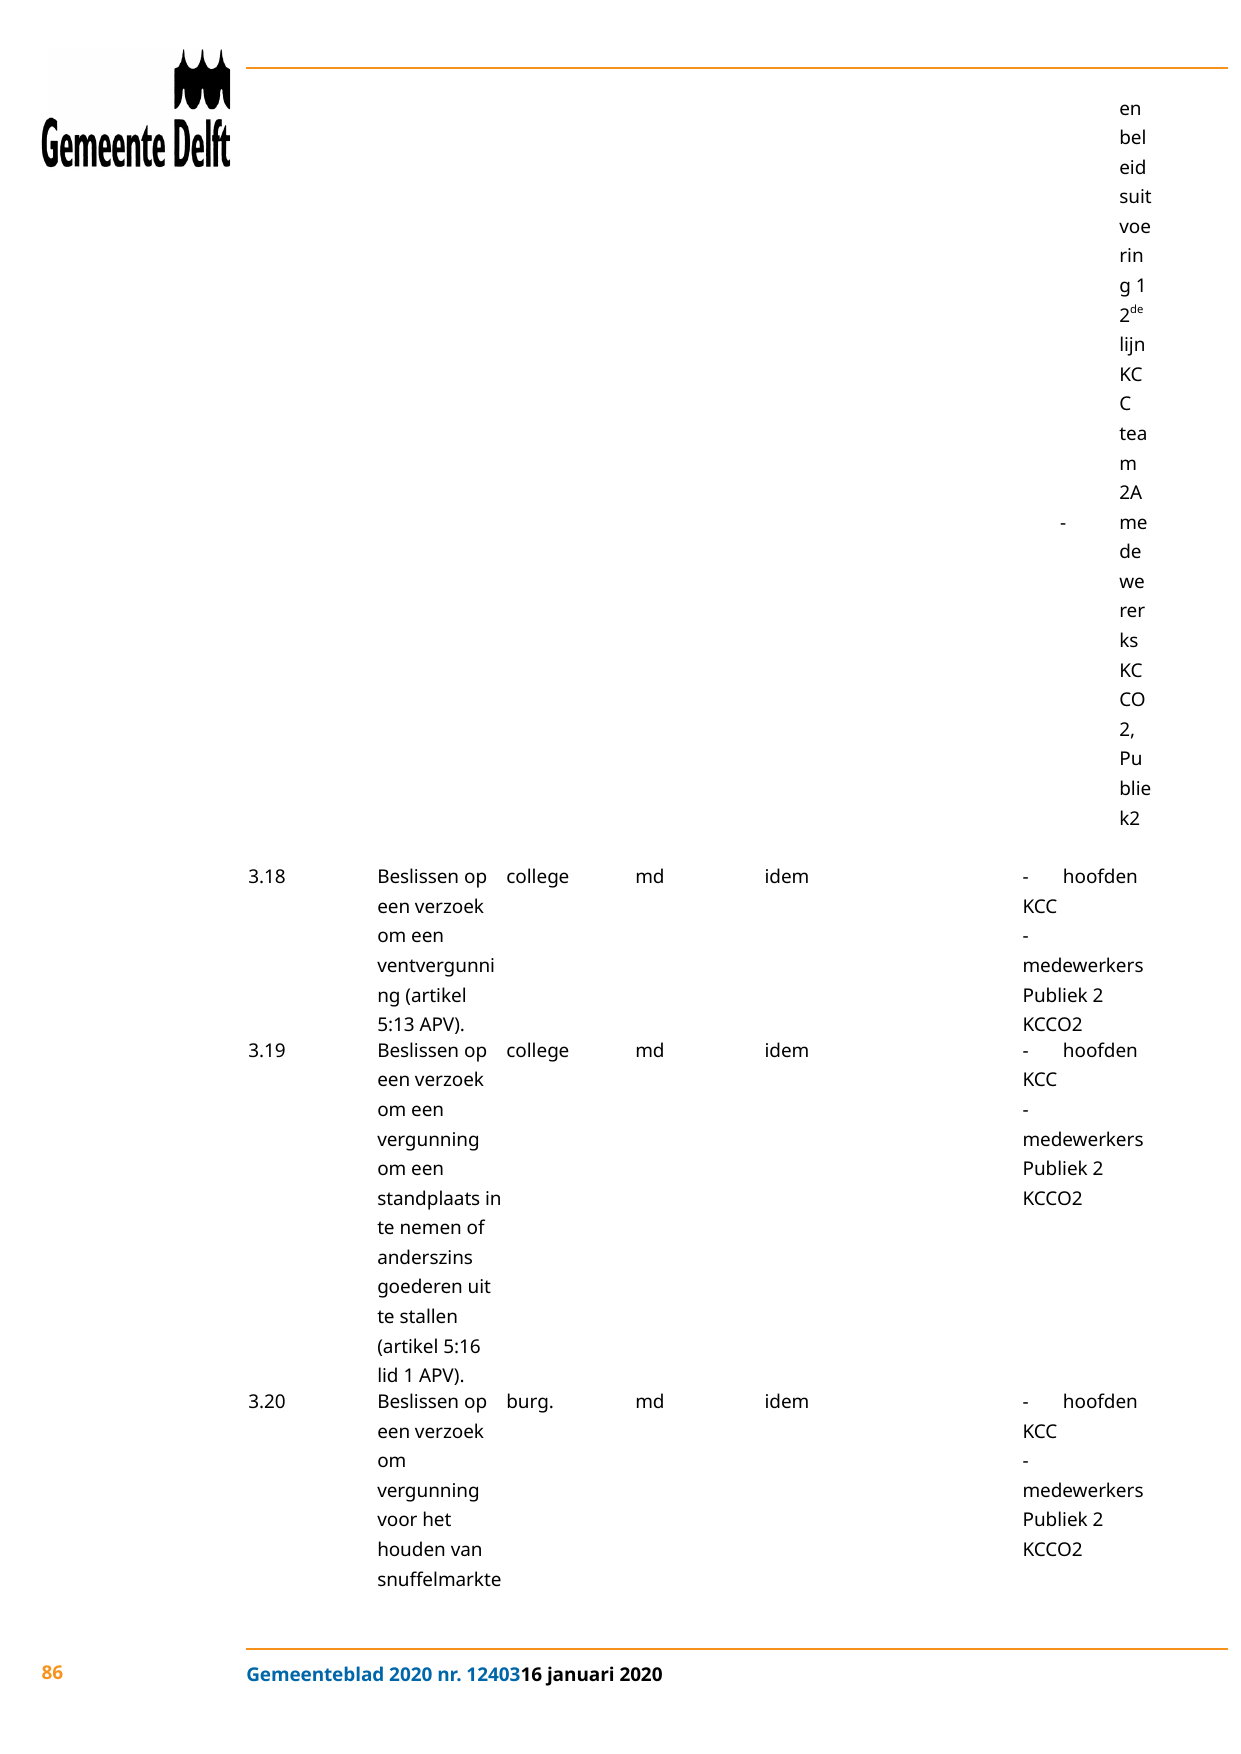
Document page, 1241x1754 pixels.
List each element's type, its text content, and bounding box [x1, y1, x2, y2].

table_cell md [635, 1388, 764, 1591]
table_cell idem [764, 1037, 893, 1388]
table_cell [340, 95, 431, 831]
table_cell [894, 1037, 1022, 1388]
table_header [894, 864, 1022, 1037]
table_header Beslissen op een verzoek om een ventvergunning (artikel 5:13 APV). [377, 864, 506, 1037]
table_header 3.18 [248, 864, 377, 1037]
picture [41, 47, 231, 172]
table_cell Beslissen op een verzoek om vergunning voor het houden van snuffelmarkte [377, 1388, 506, 1591]
table_header idem [764, 864, 893, 1037]
table_cell 3.19 [248, 1037, 377, 1388]
table_cell md [635, 1037, 764, 1388]
table_cell [248, 95, 339, 831]
table_header college [506, 864, 635, 1037]
table_header md [635, 864, 764, 1037]
table_cell en beleidsuitvoering 1 2de lijn KCC team 2A medewererks KCCO2, Publiek2 [1060, 95, 1152, 831]
table_cell 3.20 [248, 1388, 377, 1591]
table_cell [921, 95, 1060, 831]
table_cell [431, 95, 630, 831]
table_cell Beslissen op een verzoek om een vergunning om een standplaats in te nemen of anderszins goederen uit te stallen (artikel 5:16 lid 1 APV). [377, 1037, 506, 1388]
table_cell idem [764, 1388, 893, 1591]
table_cell burg. [506, 1388, 635, 1591]
table_header - hoofden KCC - medewerkers Publiek 2 KCCO2 [1023, 864, 1152, 1037]
table_cell - hoofden KCC - medewerkers Publiek 2 KCCO2 [1023, 1388, 1152, 1591]
table_cell [630, 95, 829, 831]
table_cell [894, 1388, 1022, 1591]
table_cell college [506, 1037, 635, 1388]
table_cell - hoofden KCC - medewerkers Publiek 2 KCCO2 [1023, 1037, 1152, 1388]
table_cell [829, 95, 921, 831]
